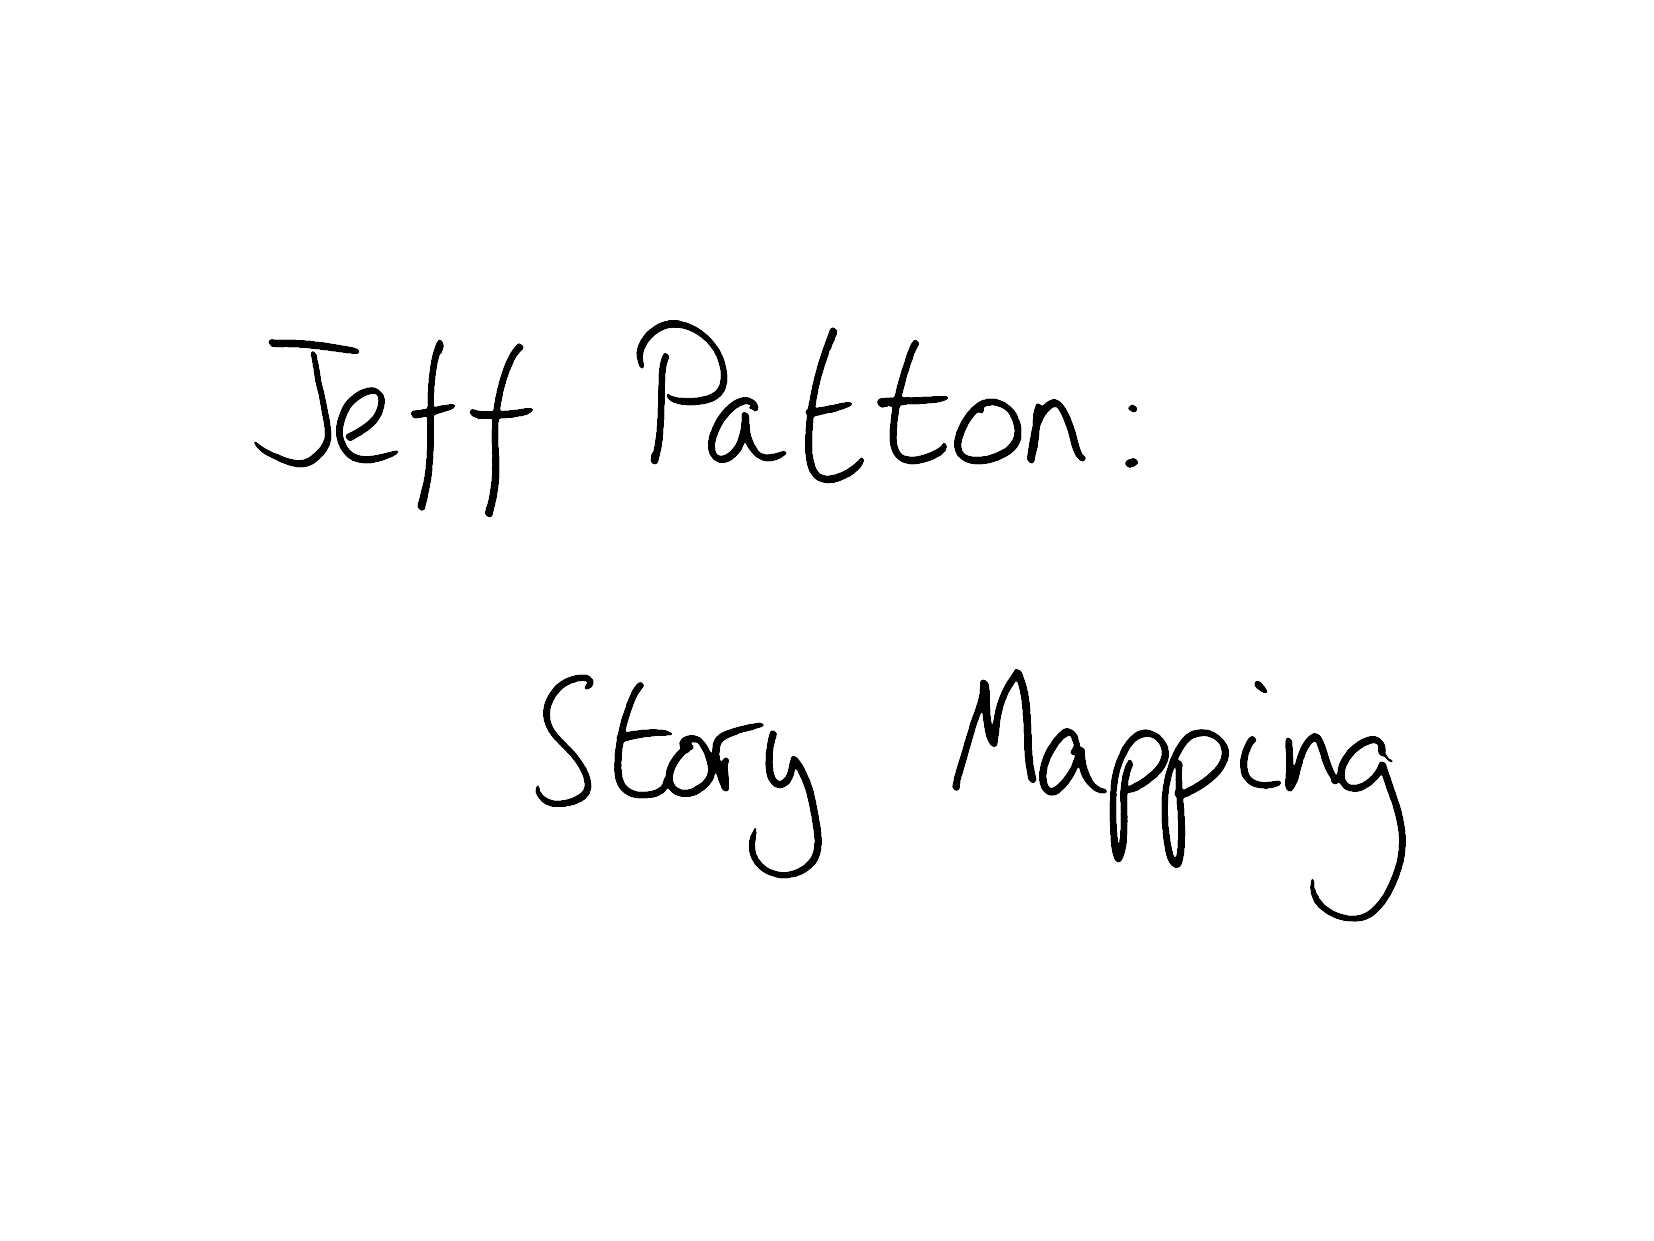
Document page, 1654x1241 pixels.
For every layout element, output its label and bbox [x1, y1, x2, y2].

picture [254, 320, 1406, 922]
